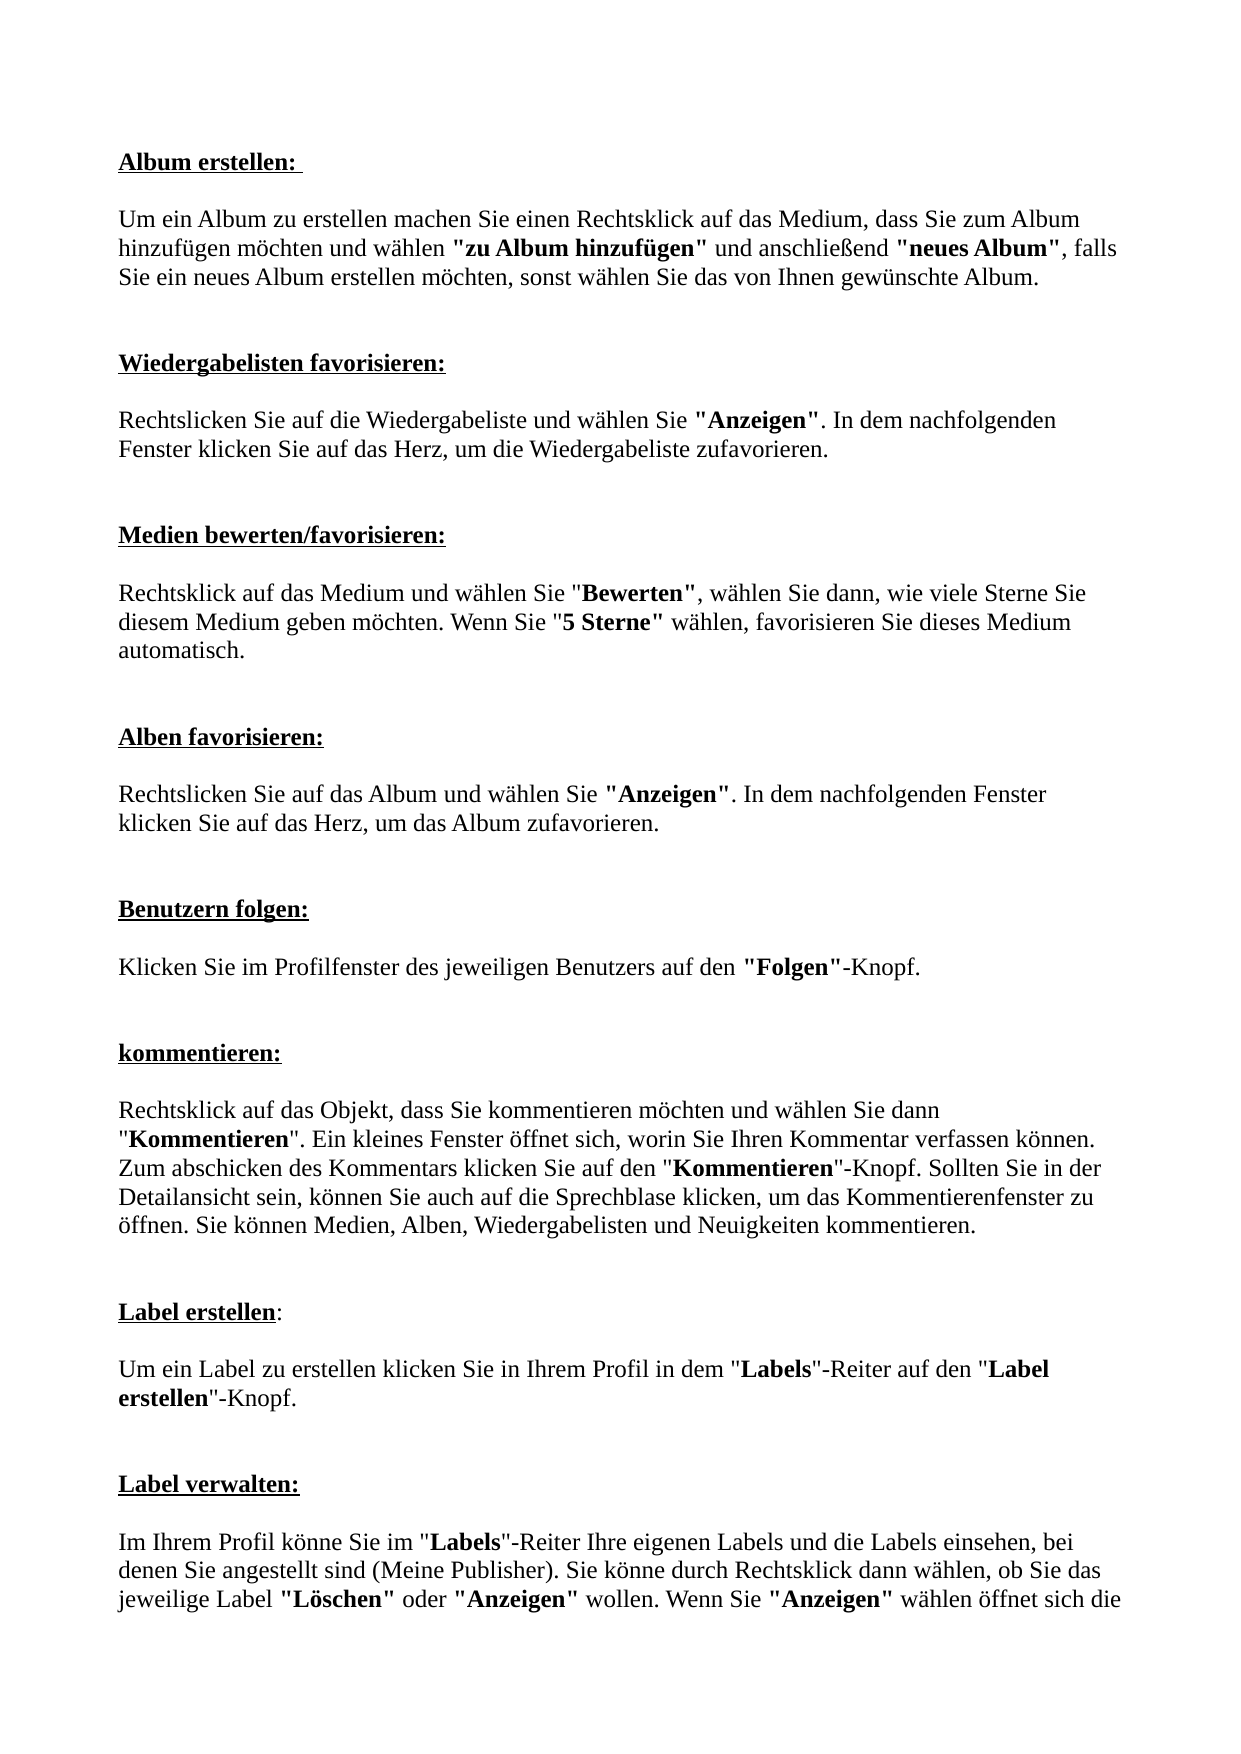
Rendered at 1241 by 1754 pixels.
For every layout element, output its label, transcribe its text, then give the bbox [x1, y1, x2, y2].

text Benutzern folgen: [118, 894, 1122, 923]
text Rechtsklick auf das Medium und wählen Sie "Bewerten", wählen Sie dann, wie viele Sterne Sie diesem Medium geben möchten. Wenn Sie "5 Sterne" wählen, favorisieren Sie dieses Medium automatisch. [118, 578, 1122, 664]
text Klicken Sie im Profilfenster des jeweiligen Benutzers auf den "Folgen"-Knopf. [118, 952, 1122, 981]
text kommentieren: [118, 1038, 1122, 1067]
text Um ein Album zu erstellen machen Sie einen Rechtsklick auf das Medium, dass Sie zum Album hinzufügen möchten und wählen "zu Album hinzufügen" und anschließend "neues Album", falls Sie ein neues Album erstellen möchten, sonst wählen Sie das von Ihnen gewünschte Album. [118, 204, 1122, 291]
text Rechtslicken Sie auf die Wiedergabeliste und wählen Sie "Anzeigen". In dem nachfolgenden Fenster klicken Sie auf das Herz, um die Wiedergabeliste zufavorieren. [118, 406, 1122, 463]
text Rechtsklick auf das Objekt, dass Sie kommentieren möchten und wählen Sie dann "Kommentieren". Ein kleines Fenster öffnet sich, worin Sie Ihren Kommentar verfassen können. Zum abschicken des Kommentars klicken Sie auf den "Kommentieren"-Knopf. Sollten Sie in der Detailansicht sein, können Sie auch auf die Sprechblase klicken, um das Kommentierenfenster zu öffnen. Sie können Medien, Alben, Wiedergabelisten und Neuigkeiten kommentieren. [118, 1096, 1122, 1239]
text Album erstellen: [118, 147, 1122, 176]
text Label verwalten: [118, 1469, 1122, 1498]
text Label erstellen: [118, 1297, 1122, 1326]
text Medien bewerten/favorisieren: [118, 521, 1122, 549]
text Um ein Label zu erstellen klicken Sie in Ihrem Profil in dem "Labels"-Reiter auf den "Label erstellen"-Knopf. [118, 1354, 1122, 1412]
text Im Ihrem Profil könne Sie im "Labels"-Reiter Ihre eigenen Labels und die Labels einsehen, bei denen Sie angestellt sind (Meine Publisher). Sie könne durch Rechtsklick dann wählen, ob Sie das jeweilige Label "Löschen" oder "Anzeigen" wollen. Wenn Sie "Anzeigen" wählen öffnet sich die [118, 1527, 1122, 1613]
text Wiedergabelisten favorisieren: [118, 348, 1122, 377]
text Rechtslicken Sie auf das Album und wählen Sie "Anzeigen". In dem nachfolgenden Fenster klicken Sie auf das Herz, um das Album zufavorieren. [118, 779, 1122, 837]
text Alben favorisieren: [118, 722, 1122, 751]
